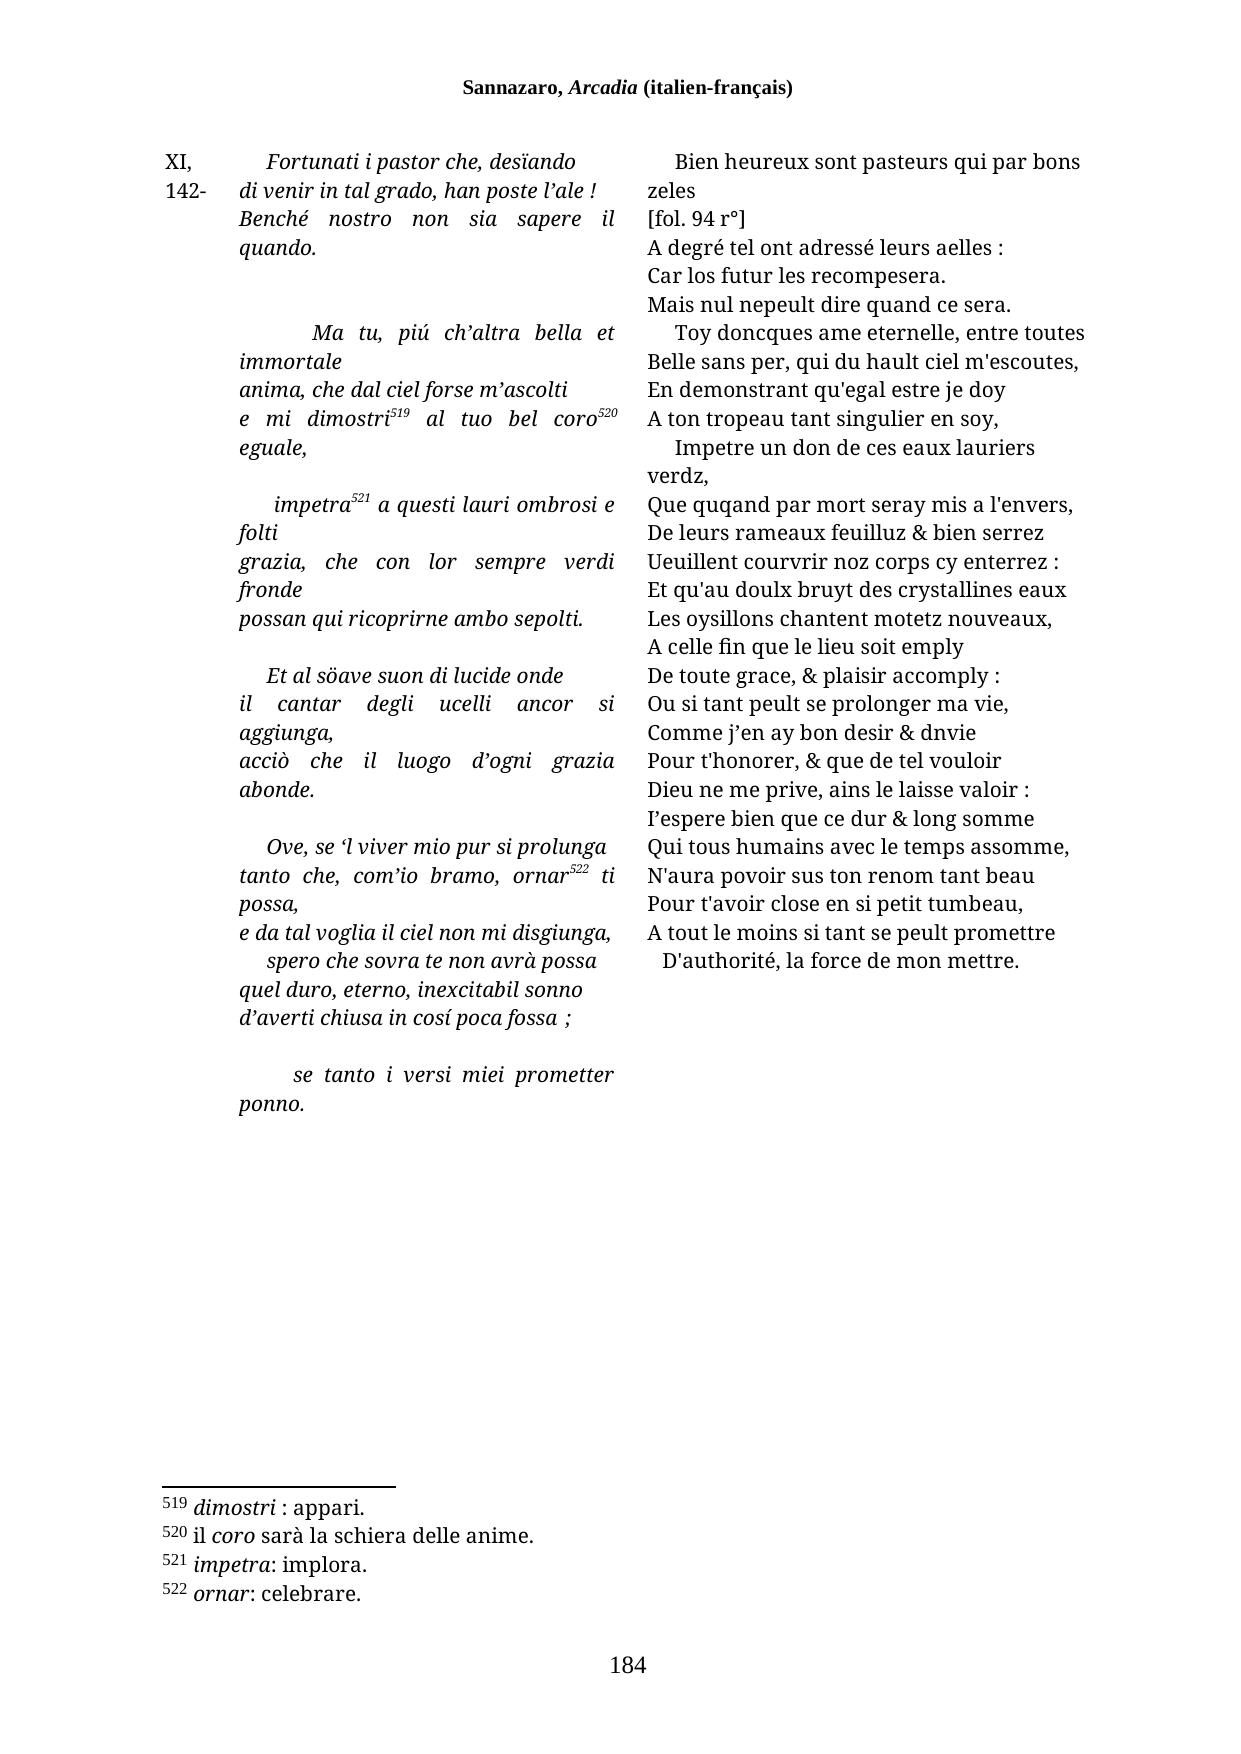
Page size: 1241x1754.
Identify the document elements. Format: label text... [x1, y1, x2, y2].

table_cell Bien heureux sont pasteurs qui par bons zeles [fol. 94 r°] A degré tel ont adressé leurs aelles : Car los futur les recompesera. Mais nul nepeult dire quand ce sera. Toy doncques ame eternelle, entre toutes Belle sans per, qui du hault ciel m'escoutes, En demonstrant qu'egal estre je doy A ton tropeau tant singulier en soy, Impetre un don de ces eaux lauriers verdz, Que quqand par mort seray mis a l'envers, De leurs rameaux feuilluz & bien serrez Ueuillent courvrir noz corps cy enterrez : Et qu'au doulx bruyt des crystallines eaux Les oysillons chantent motetz nouveaux, A celle fin que le lieu soit emply De toute grace, & plaisir accomply : Ou si tant peult se prolonger ma vie, Comme j’en ay bon desir & dnvie Pour t'honorer, & que de tel vouloir Dieu ne me prive, ains le laisse valoir : I’espere bien que ce dur & long somme Qui tous humains avec le temps assomme, N'aura povoir sus ton renom tant beau Pour t'avoir close en si petit tumbeau, A tout le moins si tant se peult promettre D'authorité, la force de mon mettre. [640, 147, 1104, 1117]
table_cell Fortunati i pastor che, desïando di venir in tal grado, han poste l’ale ! Benché nostro non sia sapere il quando. Ma tu, piú ch’altra bella et immortale anima, che dal ciel forse m’ascolti e mi dimostri al tuo bel coro eguale, impetra a questi lauri ombrosi e folti grazia, che con lor sempre verdi fronde possan qui ricoprirne ambo sepolti. Et al söave suon di lucide onde il cantar degli ucelli ancor si aggiunga, acciò che il luogo d’ogni grazia abonde. Ove, se ‘l viver mio pur si prolunga tanto che, com’io bramo, ornar ti possa, e da tal voglia il ciel non mi disgiunga, spero che sovra te non avrà possa quel duro, eterno, inexcitabil sonno d’averti chiusa in cosí poca fossa ; se tanto i versi miei prometter ponno. [232, 147, 640, 1117]
table_cell XI, 142- [158, 147, 232, 1117]
